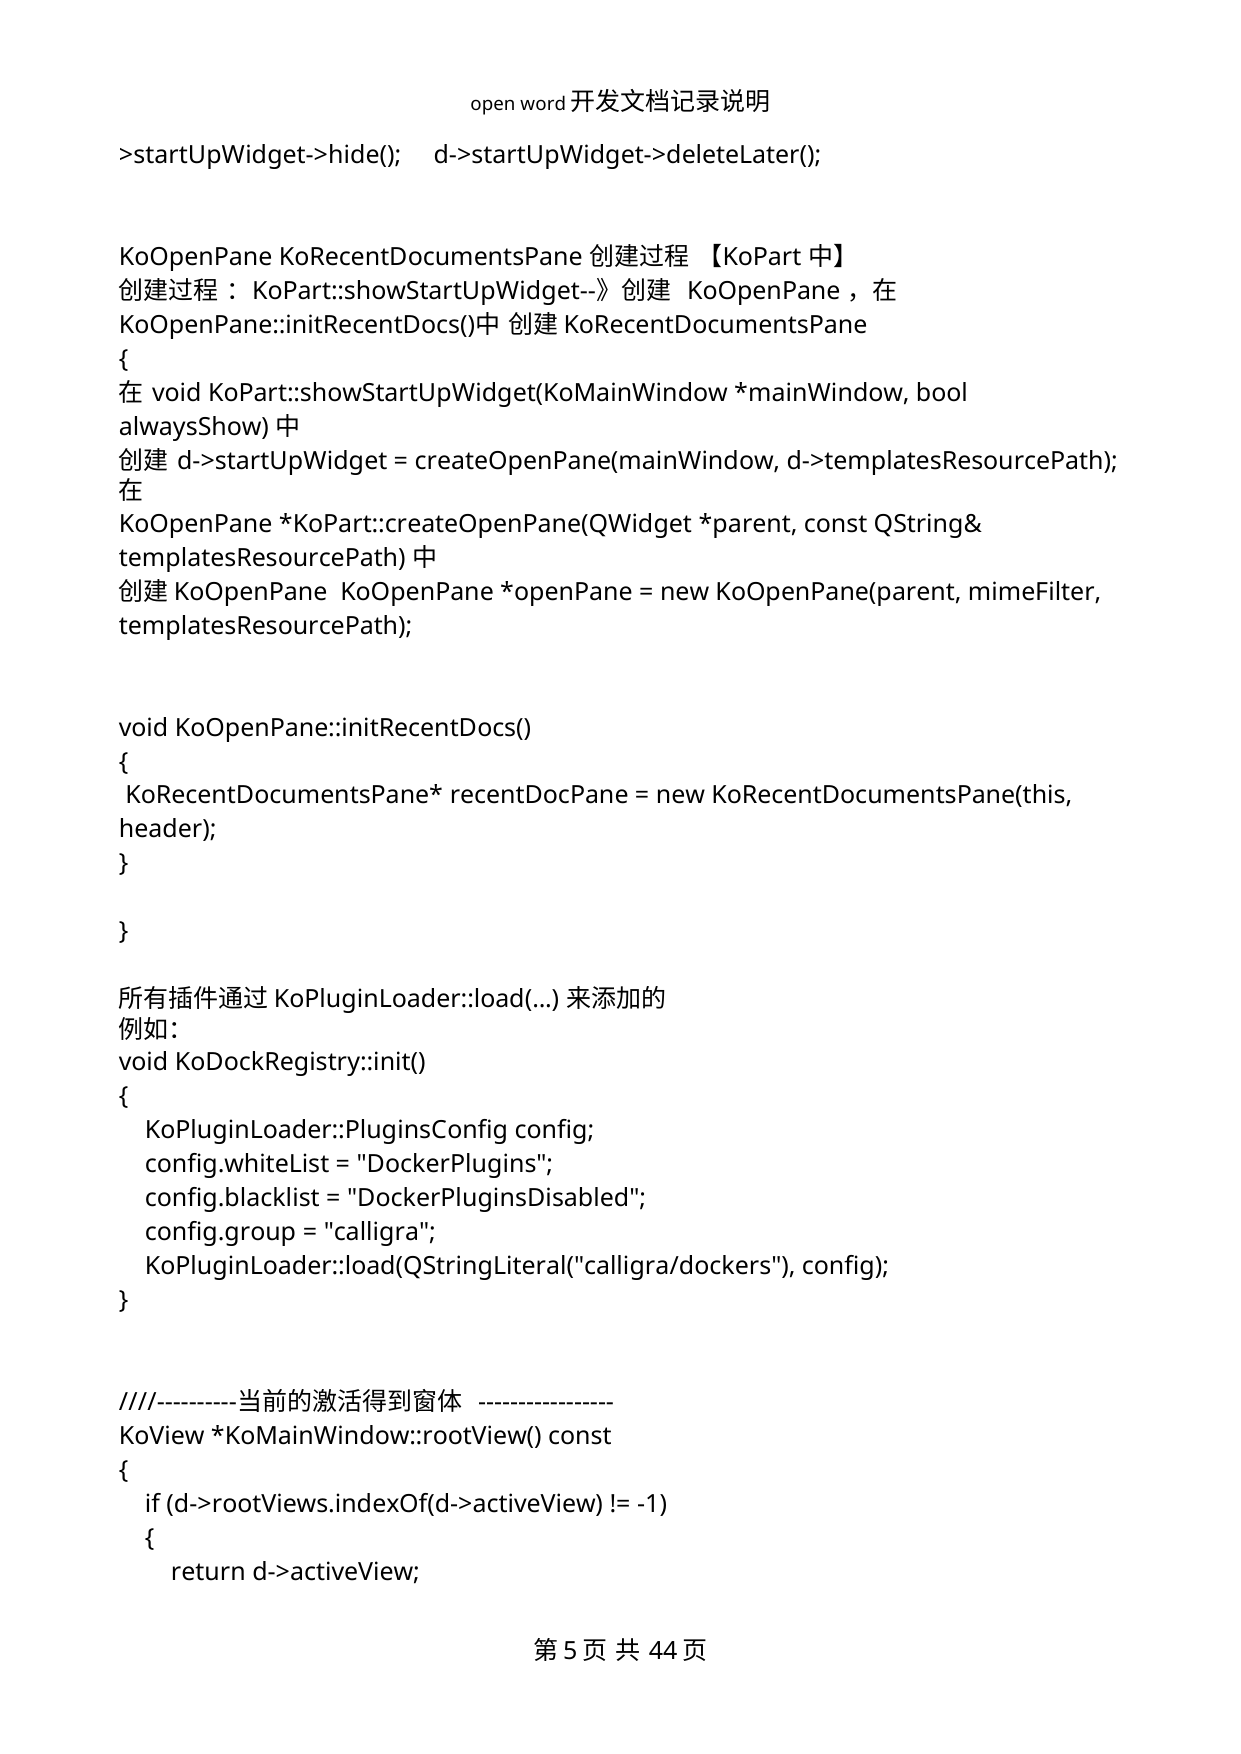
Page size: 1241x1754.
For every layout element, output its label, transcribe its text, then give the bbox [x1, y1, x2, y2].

text } [119, 913, 1121, 947]
text KoOpenPane *KoPart::createOpenPane(QWidget *parent, const QString& templatesResourcePath) 中 [119, 506, 1121, 574]
text { [119, 743, 1121, 777]
text KoView *KoMainWindow::rootView() const [119, 1418, 1121, 1452]
text 在 [119, 477, 1121, 506]
text 所有插件通过KoPluginLoader::load(...) 来添加的 [119, 981, 1121, 1015]
text { [119, 1078, 1121, 1112]
text if (d->rootViews.indexOf(d->activeView) != -1) [119, 1486, 1121, 1519]
text KoPluginLoader::load(QStringLiteral("calligra/dockers"), config); [119, 1248, 1121, 1282]
text } [119, 845, 1121, 879]
text ////----------当前的激活得到窗体 ----------------- [119, 1384, 1121, 1418]
text KoRecentDocumentsPane* recentDocPane = new KoRecentDocumentsPane(this, header); [119, 777, 1121, 845]
text 创建 d->startUpWidget = createOpenPane(mainWindow, d->templatesResourcePath); [119, 443, 1121, 477]
text void KoDockRegistry::init() [119, 1044, 1121, 1078]
text >startUpWidget->hide(); d->startUpWidget->deleteLater(); [119, 137, 1121, 171]
text config.whiteList = "DockerPlugins"; [119, 1146, 1121, 1180]
text KoPluginLoader::PluginsConfig config; [119, 1112, 1121, 1146]
text { [119, 1452, 1121, 1486]
text config.group = "calligra"; [119, 1214, 1121, 1248]
text 例如： [119, 1015, 1121, 1044]
text } [119, 1282, 1121, 1316]
text 创建KoOpenPane KoOpenPane *openPane = new KoOpenPane(parent, mimeFilter, templatesResourcePath); [119, 574, 1121, 642]
text { [119, 1519, 1121, 1553]
text 在 void KoPart::showStartUpWidget(KoMainWindow *mainWindow, bool alwaysShow) 中 [119, 375, 1121, 443]
text config.blacklist = "DockerPluginsDisabled"; [119, 1180, 1121, 1214]
text { [119, 341, 1121, 375]
text 创建过程 ：KoPart::showStartUpWidget--》创建 KoOpenPane ，在KoOpenPane::initRecentDocs()中 创建KoRecentDocumentsPane [119, 273, 1121, 341]
text void KoOpenPane::initRecentDocs() [119, 709, 1121, 743]
text return d->activeView; [119, 1553, 1121, 1587]
text KoOpenPane KoRecentDocumentsPane 创建过程 【KoPart 中】 [119, 239, 1121, 273]
